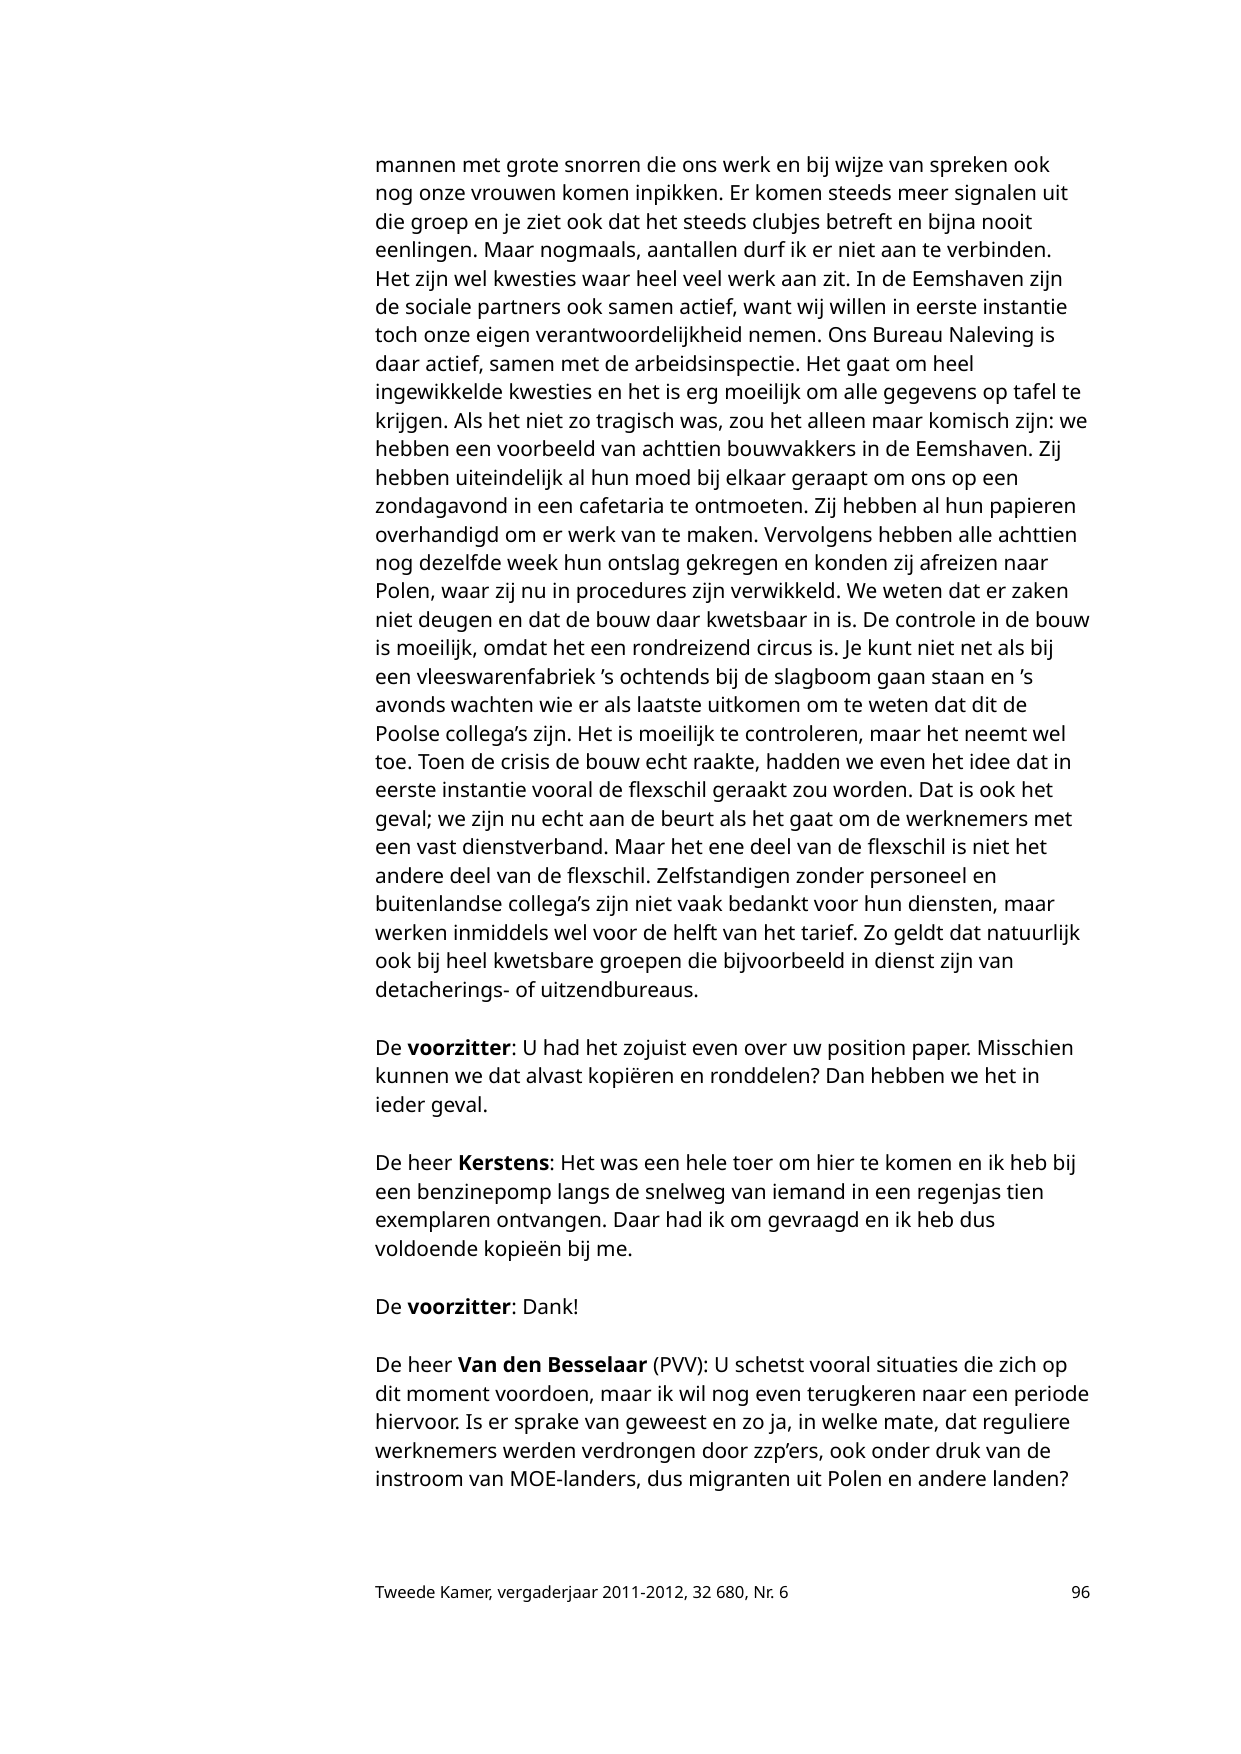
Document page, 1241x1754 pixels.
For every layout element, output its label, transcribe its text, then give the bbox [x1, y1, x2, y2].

text De heer Kerstens: Het was een hele toer om hier te komen en ik heb bij een benzinepomp langs de snelweg van iemand in een regenjas tien exemplaren ontvangen. Daar had ik om gevraagd en ik heb dus voldoende kopieën bij me. [375, 1148, 1090, 1262]
text De voorzitter: Dank! [375, 1292, 1090, 1321]
text De voorzitter: U had het zojuist even over uw position paper. Misschien kunnen we dat alvast kopiëren en ronddelen? Dan hebben we het in ieder geval. [375, 1033, 1090, 1118]
text De heer Van den Besselaar (PVV): U schetst vooral situaties die zich op dit moment voordoen, maar ik wil nog even terugkeren naar een periode hiervoor. Is er sprake van geweest en zo ja, in welke mate, dat reguliere werknemers werden verdrongen door zzp’ers, ook onder druk van de instroom van MOE-landers, dus migranten uit Polen en andere landen? [375, 1351, 1090, 1493]
text mannen met grote snorren die ons werk en bij wijze van spreken ook nog onze vrouwen komen inpikken. Er komen steeds meer signalen uit die groep en je ziet ook dat het steeds clubjes betreft en bijna nooit eenlingen. Maar nogmaals, aantallen durf ik er niet aan te verbinden. Het zijn wel kwesties waar heel veel werk aan zit. In de Eemshaven zijn de sociale partners ook samen actief, want wij willen in eerste instantie toch onze eigen verantwoordelijkheid nemen. Ons Bureau Naleving is daar actief, samen met de arbeidsinspectie. Het gaat om heel ingewikkelde kwesties en het is erg moeilijk om alle gegevens op tafel te krijgen. Als het niet zo tragisch was, zou het alleen maar komisch zijn: we hebben een voorbeeld van achttien bouwvakkers in de Eemshaven. Zij hebben uiteindelijk al hun moed bij elkaar geraapt om ons op een zondagavond in een cafetaria te ontmoeten. Zij hebben al hun papieren overhandigd om er werk van te maken. Vervolgens hebben alle achttien nog dezelfde week hun ontslag gekregen en konden zij afreizen naar Polen, waar zij nu in procedures zijn verwikkeld. We weten dat er zaken niet deugen en dat de bouw daar kwetsbaar in is. De controle in de bouw is moeilijk, omdat het een rondreizend circus is. Je kunt niet net als bij een vleeswarenfabriek ’s ochtends bij de slagboom gaan staan en ’s avonds wachten wie er als laatste uitkomen om te weten dat dit de Poolse collega’s zijn. Het is moeilijk te controleren, maar het neemt wel toe. Toen de crisis de bouw echt raakte, hadden we even het idee dat in eerste instantie vooral de flexschil geraakt zou worden. Dat is ook het geval; we zijn nu echt aan de beurt als het gaat om de werknemers met een vast dienstverband. Maar het ene deel van de flexschil is niet het andere deel van de flexschil. Zelfstandigen zonder personeel en buitenlandse collega’s zijn niet vaak bedankt voor hun diensten, maar werken inmiddels wel voor de helft van het tarief. Zo geldt dat natuurlijk ook bij heel kwetsbare groepen die bijvoorbeeld in dienst zijn van detacherings- of uitzendbureaus. [375, 150, 1090, 1003]
